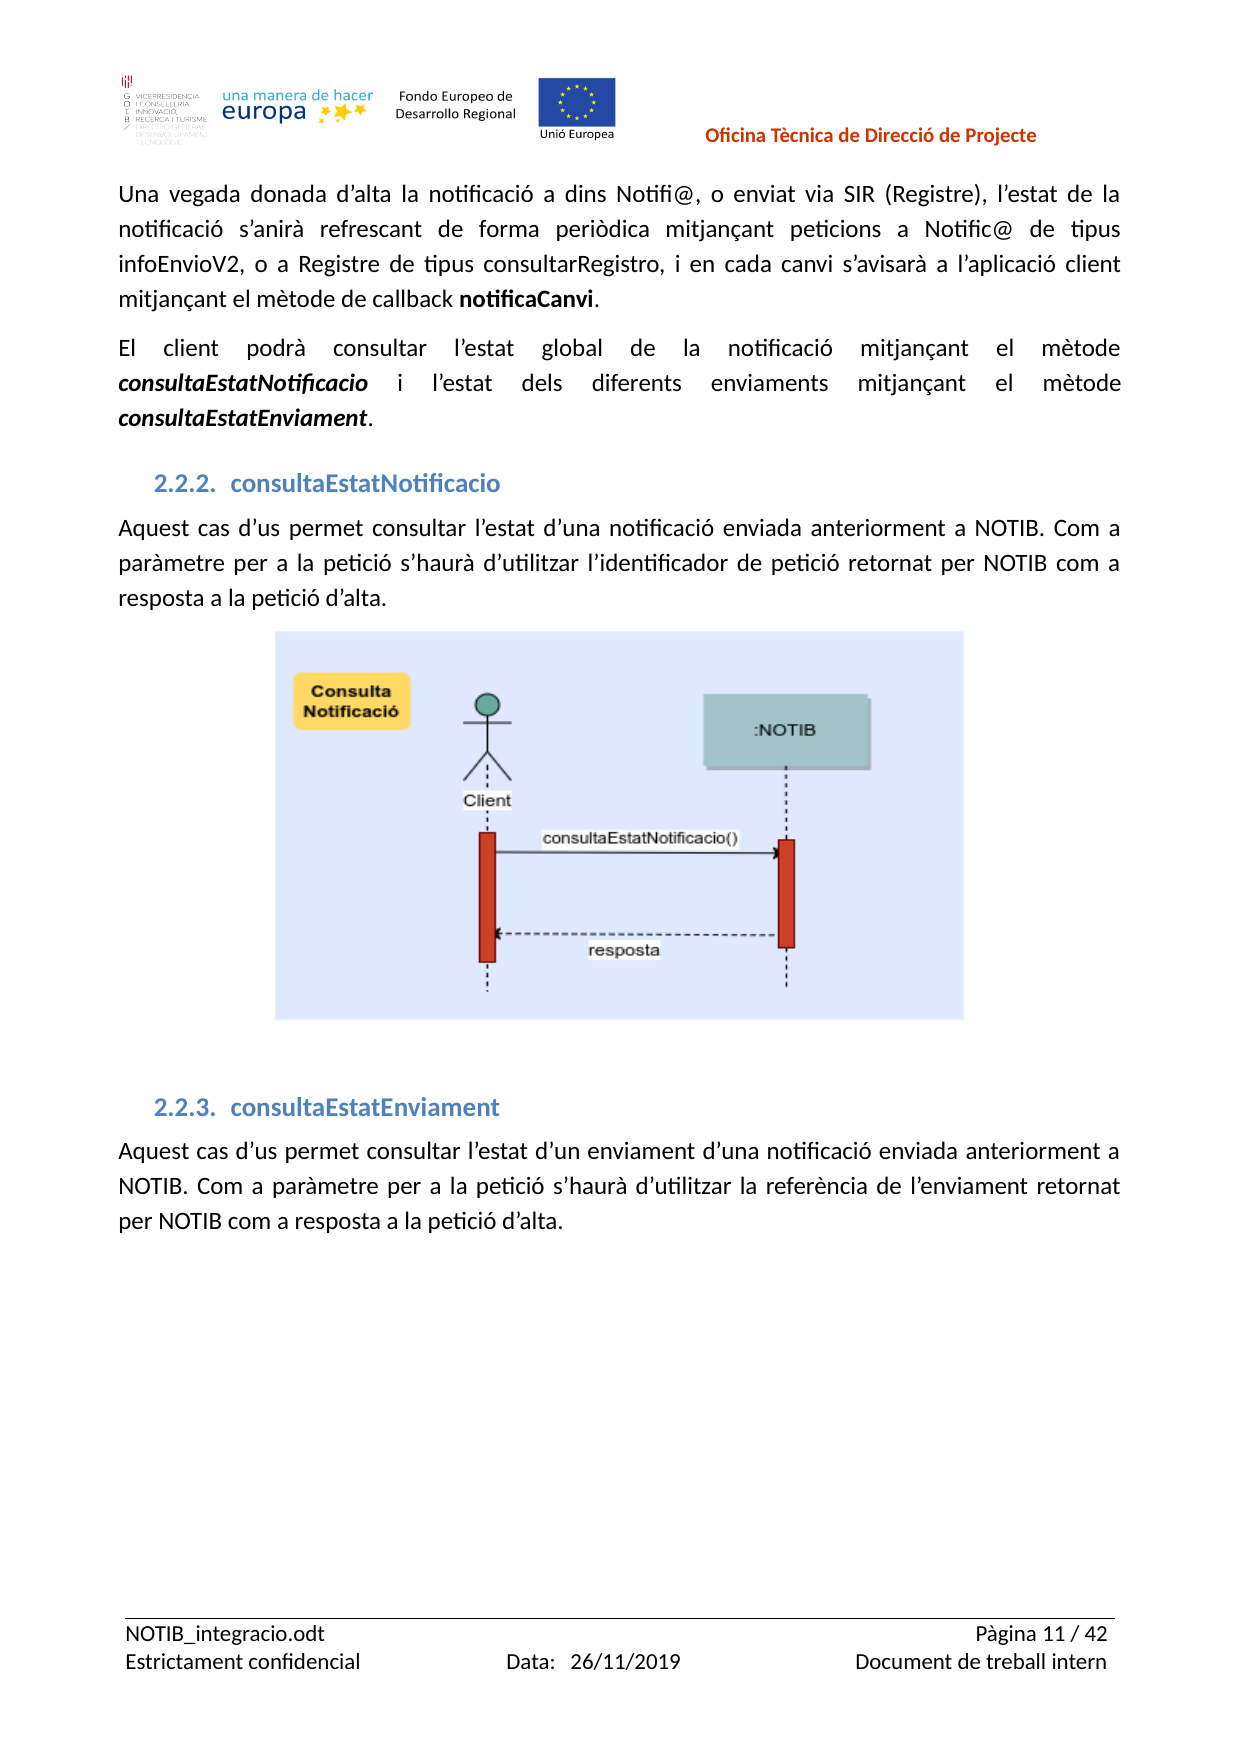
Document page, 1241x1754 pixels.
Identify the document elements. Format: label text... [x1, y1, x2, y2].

text Aquest cas d’us permet consultar l’estat d’una notificació enviada anteriorment a NOTIB. Com a paràmetre per a la petició s’haurà d’utilitzar l’identificador de petició retornat per NOTIB com a resposta a la petició d’alta. [118, 512, 1122, 612]
text Aquest cas d’us permet consultar l’estat d’un enviament d’una notificació enviada anteriorment a NOTIB. Com a paràmetre per a la petició s’haurà d’utilitzar la referència de l’enviament retornat per NOTIB com a resposta a la petició d’alta. [118, 1135, 1122, 1236]
picture [219, 73, 621, 147]
picture [118, 73, 213, 147]
subtitle consultaEstatNotificacio [153, 466, 1122, 499]
picture [274, 631, 966, 1022]
text El client podrà consultar l’estat global de la notificació mitjançant el mètode consultaEstatNotificacio i l’estat dels diferents enviaments mitjançant el mètode consultaEstatEnviament. [118, 332, 1122, 433]
text Una vegada donada d’alta la notificació a dins Notifi@, o enviat via SIR (Registre), l’estat de la notificació s’anirà refrescant de forma periòdica mitjançant peticions a Notific@ de tipus infoEnvioV2, o a Registre de tipus consultarRegistro, i en cada canvi s’avisarà a l’aplicació client mitjançant el mètode de callback notificaCanvi. [118, 178, 1122, 313]
subtitle consultaEstatEnviament [153, 1090, 1122, 1123]
